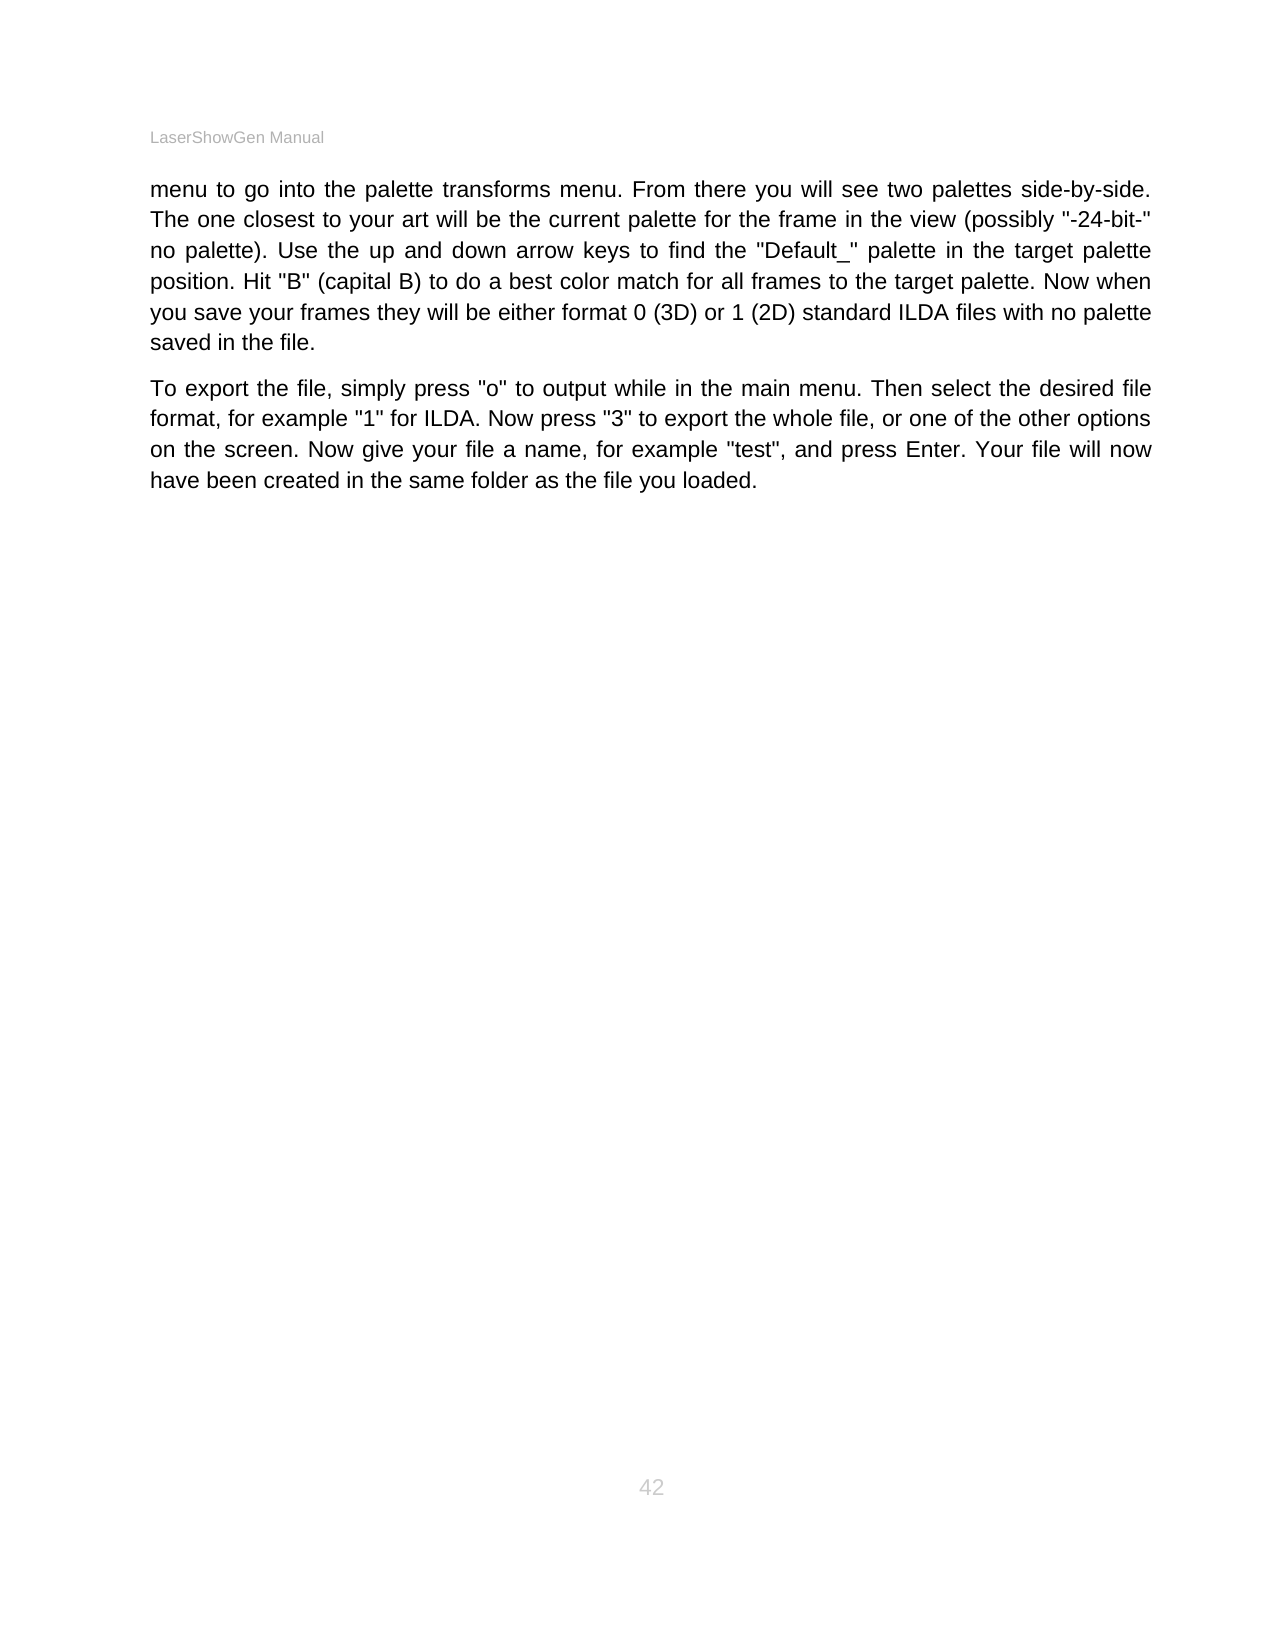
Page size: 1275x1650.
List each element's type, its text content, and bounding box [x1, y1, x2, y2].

text To export the file, simply press "o" to output while in the main menu. Then select the desired file format, for example "1" for ILDA. Now press "3" to export the whole file, or one of the other options on the screen. Now give your file a name, for example "test", and press Enter. Your file will now have been created in the same folder as the file you loaded. [150, 375, 1153, 493]
text menu to go into the palette transforms menu. From there you will see two palettes side-by-side. The one closest to your art will be the current palette for the frame in the view (possibly "-24-bit-" no palette). Use the up and down arrow keys to find the "Default_" palette in the target palette position. Hit "B" (capital B) to do a best color match for all frames to the target palette. Now when you save your frames they will be either format 0 (3D) or 1 (2D) standard ILDA files with no palette saved in the file. [150, 176, 1153, 356]
